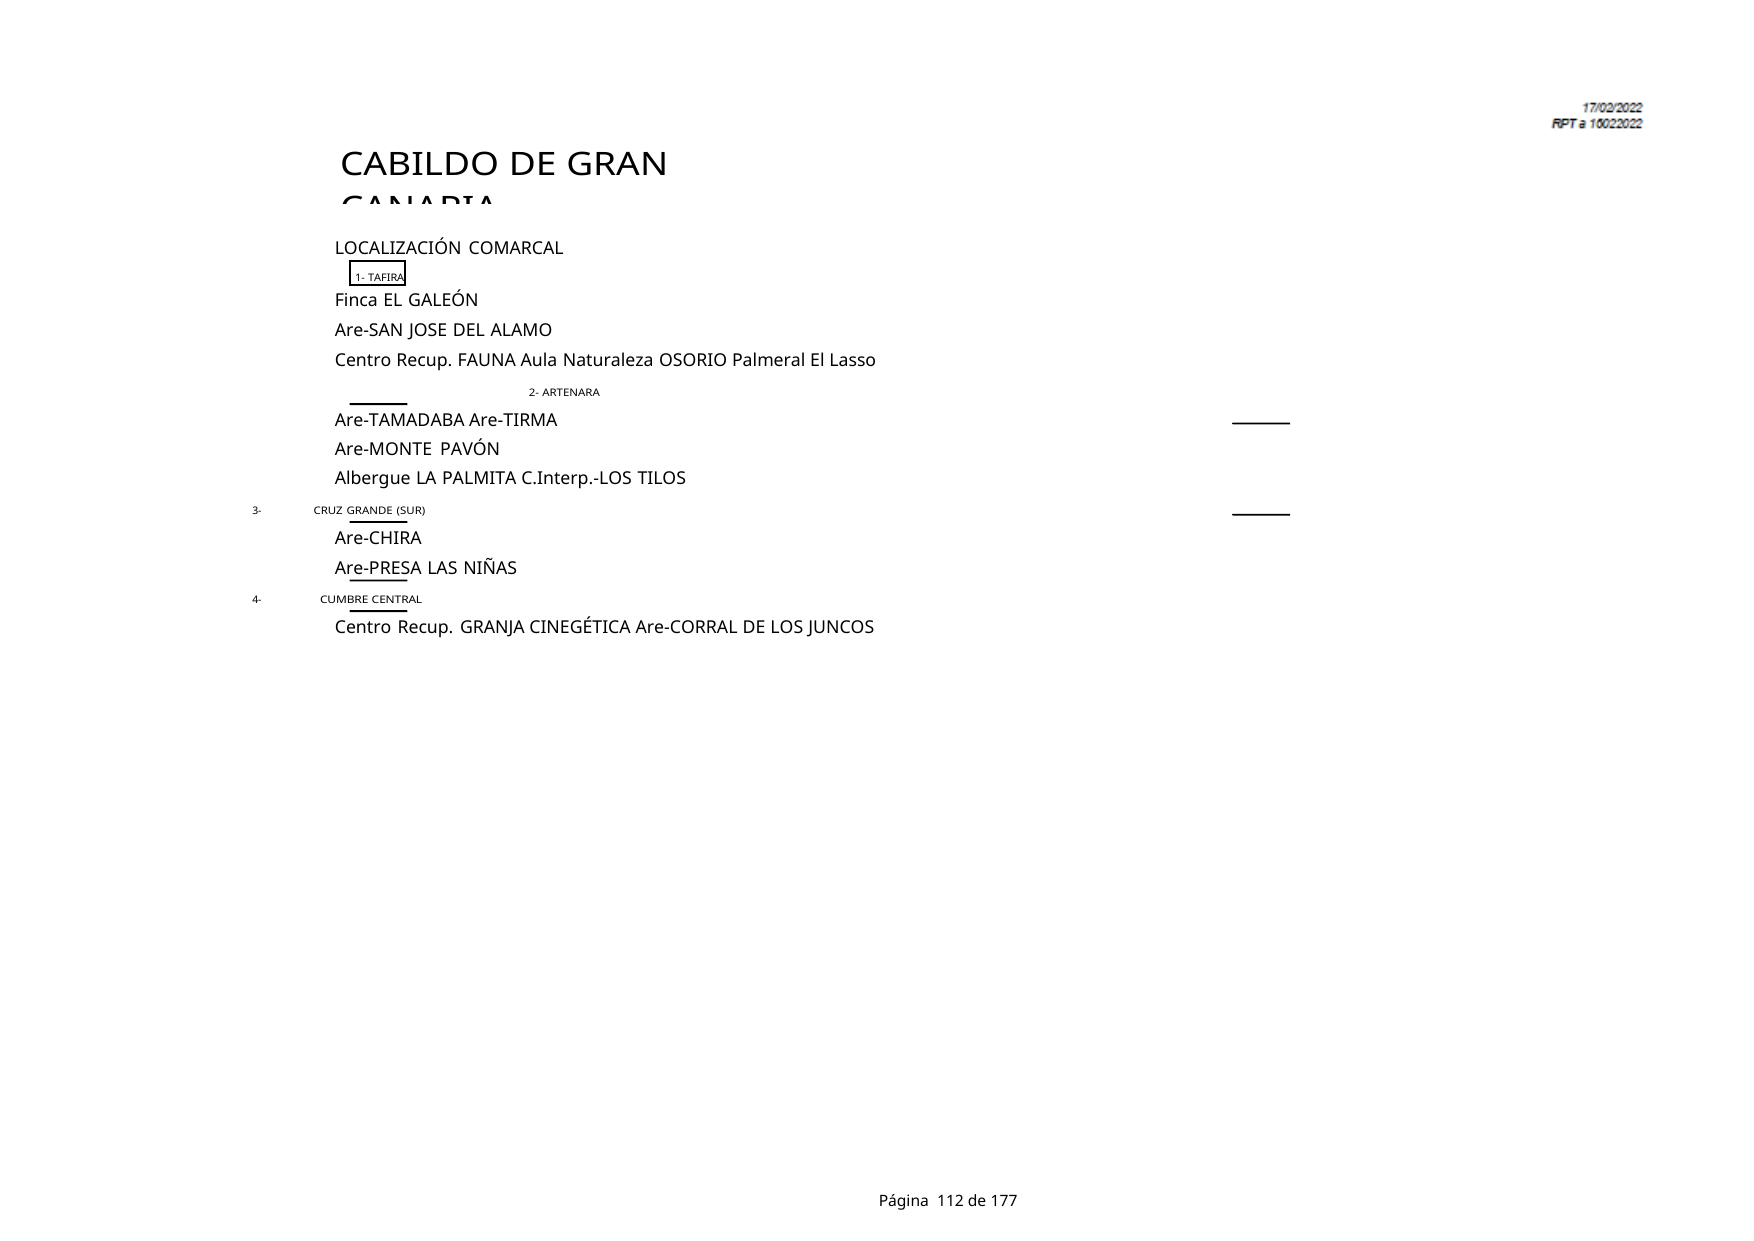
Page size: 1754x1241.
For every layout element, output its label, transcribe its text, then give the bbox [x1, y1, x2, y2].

text Finca EL GALEÓN [334, 287, 1149, 311]
picture [1551, 92, 1648, 138]
text 1- TAFIRA [355, 271, 404, 284]
list CRUZ GRANDE (SUR) [252, 503, 876, 518]
text Are-CHIRA [334, 526, 1149, 550]
text 2- ARTENARA [325, 386, 803, 400]
text Centro Recup. GRANJA CINEGÉTICA Are-CORRAL DE LOS JUNCOS [334, 615, 1052, 639]
list CUMBRE CENTRAL [252, 593, 876, 607]
text Are-SAN JOSE DEL ALAMO [334, 317, 1149, 342]
text Albergue LA PALMITA C.Interp.-LOS TILOS [334, 465, 924, 489]
text LOCALIZACIÓN COMARCAL [334, 236, 1149, 260]
text Are-MONTE PAVÓN [334, 439, 1149, 459]
text Are-PRESA LAS NIÑAS [334, 556, 1149, 580]
text Centro Recup. FAUNA Aula Naturaleza OSORIO Palmeral El Lasso [334, 348, 955, 372]
text Are-TAMADABA Are-TIRMA [334, 408, 876, 432]
